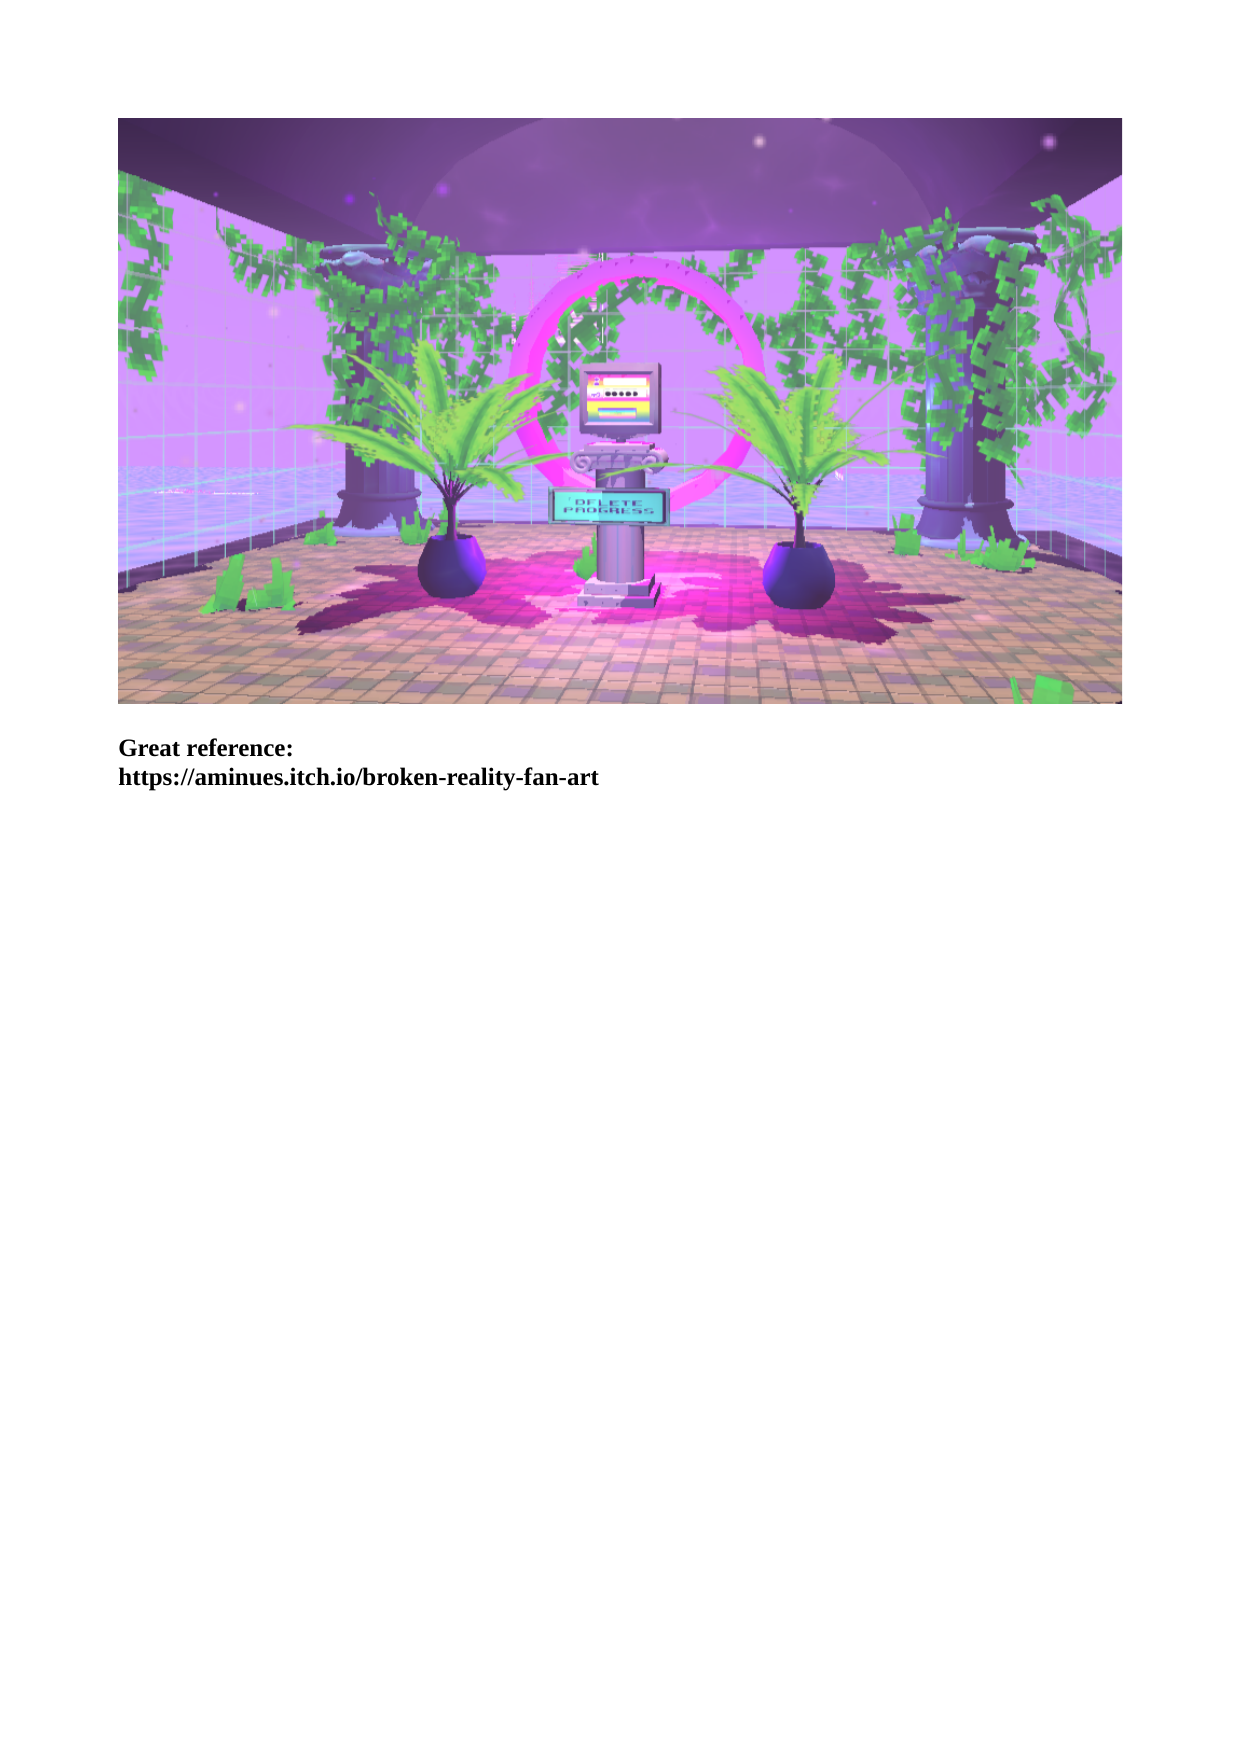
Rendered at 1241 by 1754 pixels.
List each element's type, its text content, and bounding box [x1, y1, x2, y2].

picture [118, 118, 1123, 704]
text https://aminues.itch.io/broken-reality-fan-art [118, 762, 1122, 790]
text Great reference: [118, 733, 1122, 762]
